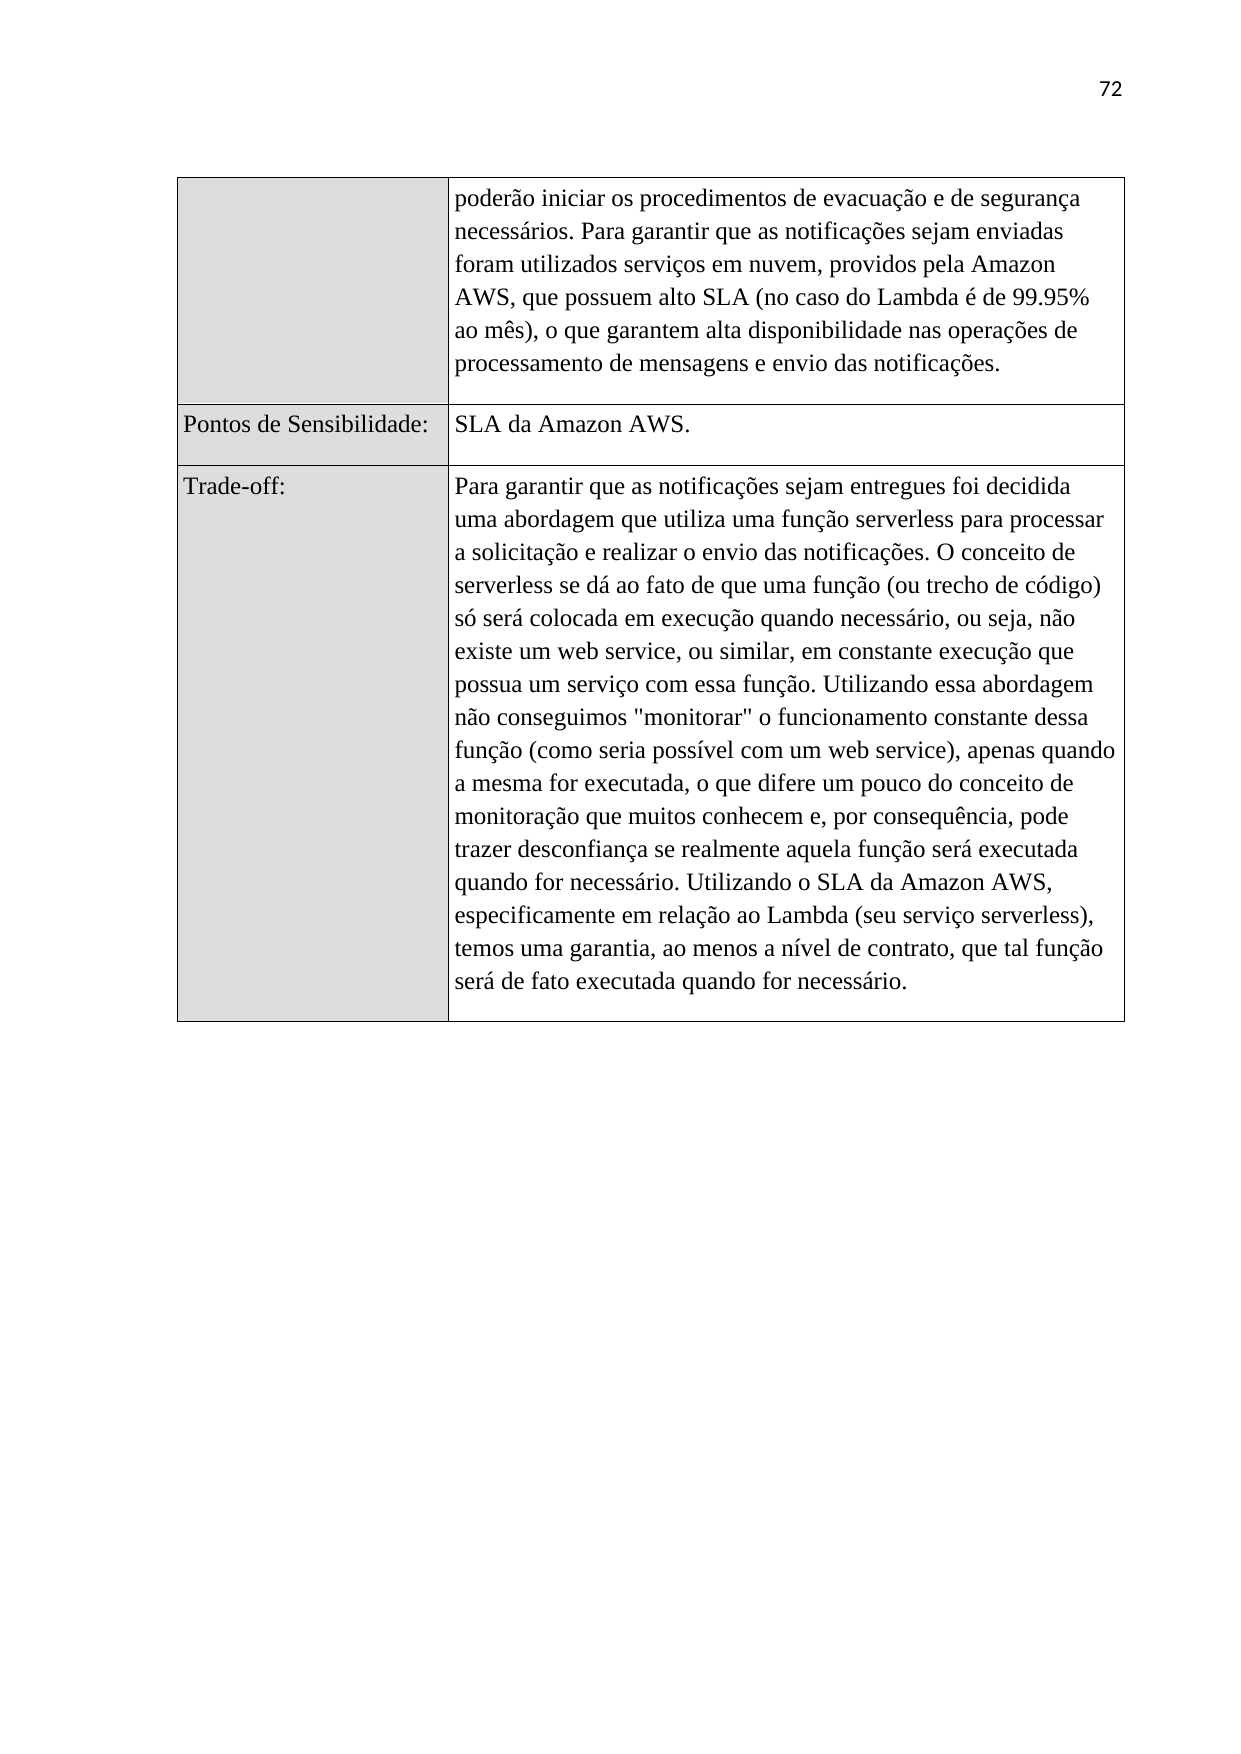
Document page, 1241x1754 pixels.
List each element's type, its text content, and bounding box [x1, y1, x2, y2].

table_cell [178, 178, 448, 403]
table_cell poderão iniciar os procedimentos de evacuação e de segurança necessários. Para garantir que as notificações sejam enviadas foram utilizados serviços em nuvem, providos pela Amazon AWS, que possuem alto SLA (no caso do Lambda é de 99.95% ao mês), o que garantem alta disponibilidade nas operações de processamento de mensagens e envio das notificações. [449, 178, 1124, 403]
table_cell Pontos de Sensibilidade: [178, 405, 448, 465]
table_cell SLA da Amazon AWS. [449, 405, 1124, 465]
table_cell Trade-off: [178, 466, 448, 1021]
table_cell Para garantir que as notificações sejam entregues foi decidida uma abordagem que utiliza uma função serverless para processar a solicitação e realizar o envio das notificações. O conceito de serverless se dá ao fato de que uma função (ou trecho de código) só será colocada em execução quando necessário, ou seja, não existe um web service, ou similar, em constante execução que possua um serviço com essa função. Utilizando essa abordagem não conseguimos "monitorar" o funcionamento constante dessa função (como seria possível com um web service), apenas quando a mesma for executada, o que difere um pouco do conceito de monitoração que muitos conhecem e, por consequência, pode trazer desconfiança se realmente aquela função será executada quando for necessário. Utilizando o SLA da Amazon AWS, especificamente em relação ao Lambda (seu serviço serverless), temos uma garantia, ao menos a nível de contrato, que tal função será de fato executada quando for necessário. [449, 466, 1124, 1021]
